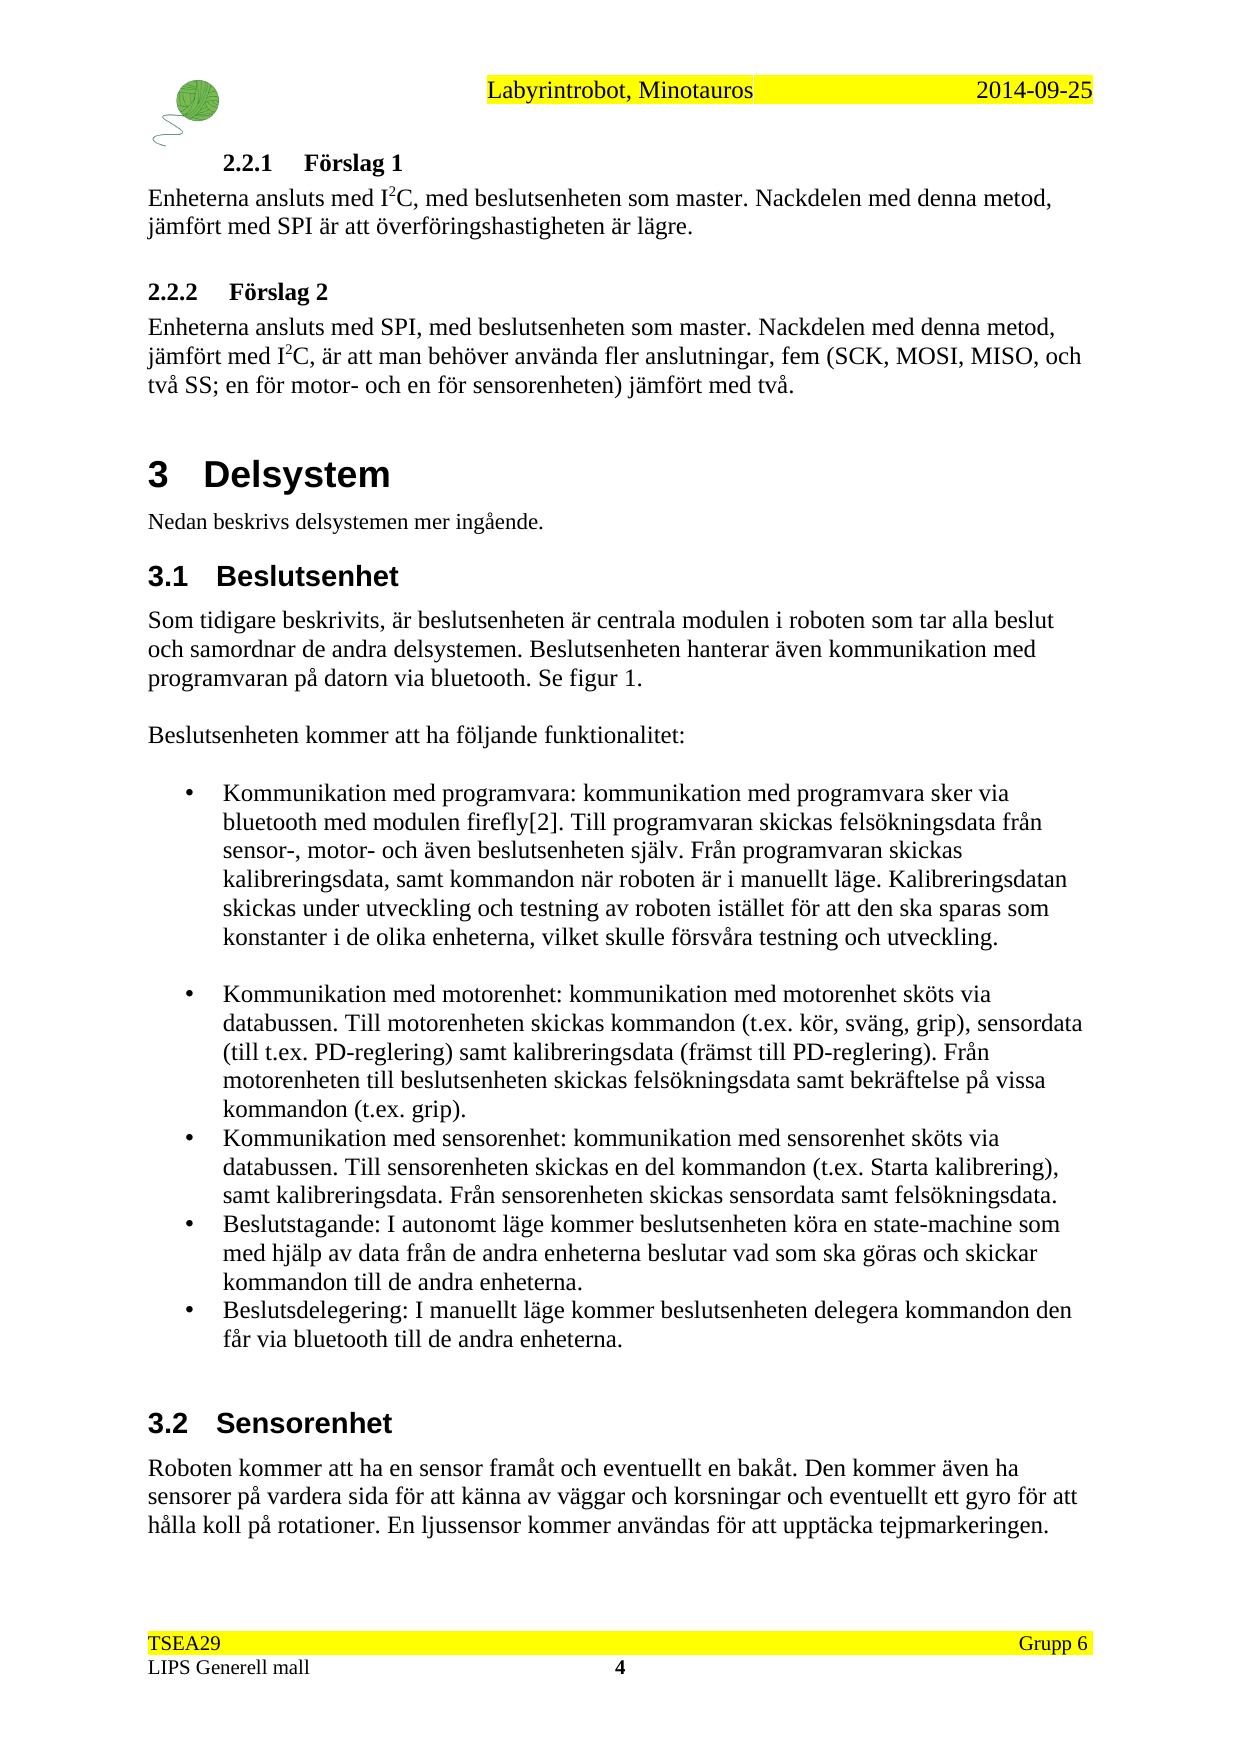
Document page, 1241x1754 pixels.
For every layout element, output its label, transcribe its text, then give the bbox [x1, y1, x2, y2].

list Kommunikation med programvara: kommunikation med programvara sker via bluetooth med modulen firefly[2]. Till programvaran skickas felsökningsdata från sensor-, motor- och även beslutsenheten själv. Från programvaran skickas kalibreringsdata, samt kommandon när roboten är i manuellt läge. Kalibreringsdatan skickas under utveckling och testning av roboten istället för att den ska sparas som konstanter i de olika enheterna, vilket skulle försvåra testning och utveckling. [185, 778, 1092, 950]
subtitle Förslag 2 [148, 277, 1092, 306]
text Roboten kommer att ha en sensor framåt och eventuellt en bakåt. Den kommer även ha sensorer på vardera sida för att känna av väggar och korsningar och eventuellt ett gyro för att hålla koll på rotationer. En ljussensor kommer användas för att upptäcka tejpmarkeringen. [148, 1453, 1092, 1539]
text Beslutsenheten kommer att ha följande funktionalitet: [148, 720, 1092, 749]
text Som tidigare beskrivits, är beslutsenheten är centrala modulen i roboten som tar alla beslut och samordnar de andra delsystemen. Beslutsenheten hanterar även kommunikation med programvaran på datorn via bluetooth. Se figur 1. [148, 605, 1092, 692]
text Enheterna ansluts med I2C, med beslutsenheten som master. Nackdelen med denna metod, jämfört med SPI är att överföringshastigheten är lägre. [148, 183, 1092, 240]
text Enheterna ansluts med SPI, med beslutsenheten som master. Nackdelen med denna metod, jämfört med I2C, är att man behöver använda fler anslutningar, fem (SCK, MOSI, MISO, och två SS; en för motor- och en för sensorenheten) jämfört med två. [148, 312, 1092, 398]
text Nedan beskrivs delsystemen mer ingående. [148, 508, 1092, 534]
subtitle Förslag 1 [148, 148, 1092, 176]
list Beslutsdelegering: I manuellt läge kommer beslutsenheten delegera kommandon den får via bluetooth till de andra enheterna. [185, 1295, 1092, 1353]
subtitle Sensorenhet [148, 1407, 1092, 1440]
list Kommunikation med motorenhet: kommunikation med motorenhet sköts via databussen. Till motorenheten skickas kommandon (t.ex. kör, sväng, grip), sensordata (till t.ex. PD-reglering) samt kalibreringsdata (främst till PD-reglering). Från motorenheten till beslutsenheten skickas felsökningsdata samt bekräftelse på vissa kommandon (t.ex. grip). [185, 979, 1092, 1123]
picture [150, 76, 223, 149]
subtitle Delsystem [148, 452, 1092, 495]
list Kommunikation med sensorenhet: kommunikation med sensorenhet sköts via databussen. Till sensorenheten skickas en del kommandon (t.ex. Starta kalibrering), samt kalibreringsdata. Från sensorenheten skickas sensordata samt felsökningsdata. [185, 1123, 1092, 1209]
list Beslutstagande: I autonomt läge kommer beslutsenheten köra en state-machine som med hjälp av data från de andra enheterna beslutar vad som ska göras och skickar kommandon till de andra enheterna. [185, 1209, 1092, 1295]
subtitle Beslutsenhet [148, 559, 1092, 593]
